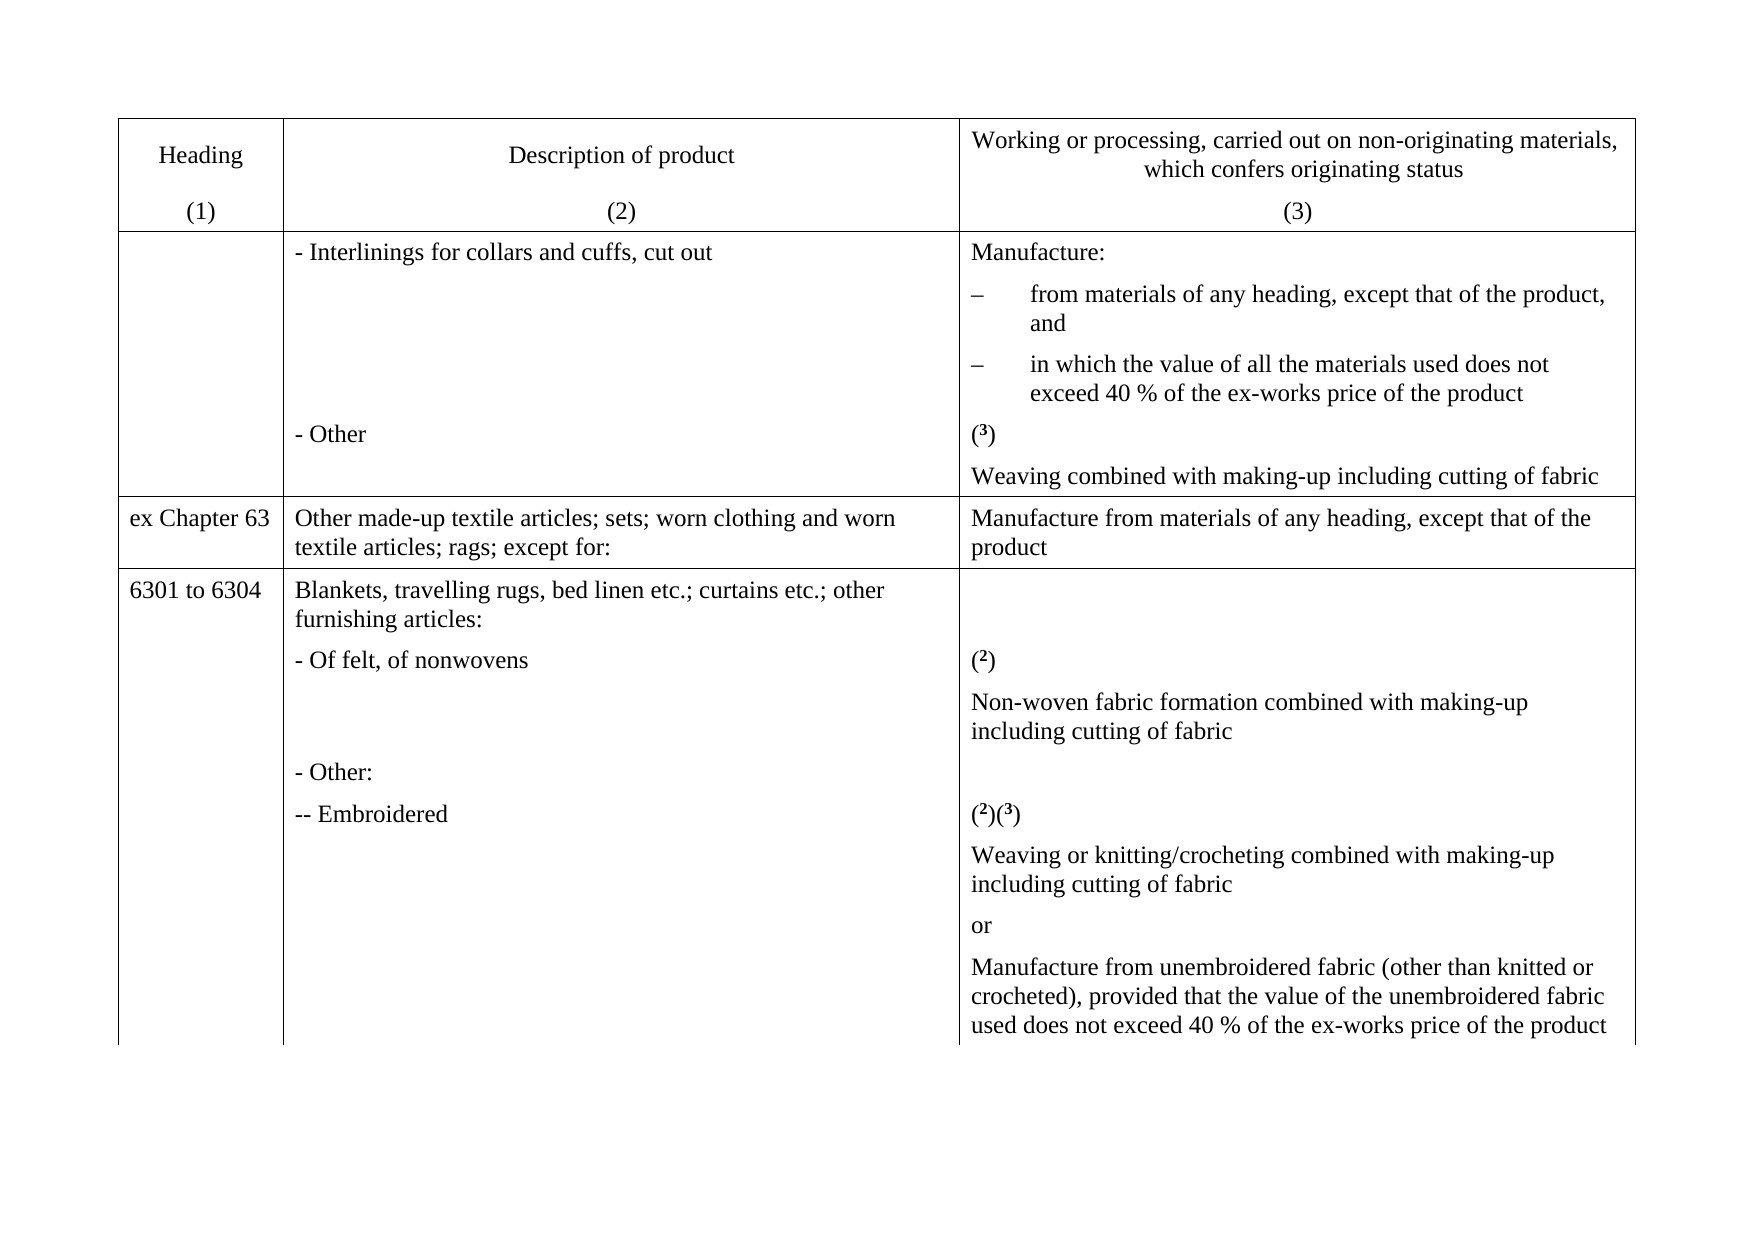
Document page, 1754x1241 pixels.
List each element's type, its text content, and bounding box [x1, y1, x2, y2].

table_cell Manufacture from materials of any heading, except that of the product [960, 497, 1635, 568]
table_cell (2)(3) Weaving or knitting/crocheting combined with making-up including cutting of fabric or Manufacture from unembroidered fabric (other than knitted or crocheted), provided that the value of the unembroidered fabric used does not exceed 40 % of the ex-works price of the product [960, 793, 1635, 1045]
table_cell (3) Weaving combined with making-up including cutting of fabric [960, 413, 1635, 496]
table_cell Blankets, travelling rugs, bed linen etc.; curtains etc.; other furnishing articles: [284, 569, 959, 639]
table_cell [119, 232, 283, 413]
table_cell [119, 413, 283, 496]
table_cell -- Embroidered [284, 793, 959, 1045]
table_cell ex Chapter 63 [119, 497, 283, 568]
table_cell [119, 639, 283, 751]
table_cell 6301 to 6304 [119, 569, 283, 639]
table_header Working or processing, carried out on non‑originating materials, which confers originating status [960, 119, 1635, 189]
table_cell [119, 793, 283, 1045]
table_cell [119, 751, 283, 792]
table_cell (2) Non-woven fabric formation combined with making-up including cutting of fabric [960, 639, 1635, 751]
table_cell (1) [119, 190, 283, 231]
table_header Description of product [284, 119, 959, 189]
table_cell - Other [284, 413, 959, 496]
table_cell - Interlinings for collars and cuffs, cut out [284, 232, 959, 413]
table_header Heading [119, 119, 283, 189]
table_cell (2) [284, 190, 959, 231]
table_cell [960, 751, 1635, 792]
table_cell (3) [960, 190, 1635, 231]
table_cell Manufacture: – from materials of any heading, except that of the product, and – in which the value of all the materials used does not exceed 40 % of the ex-works price of the product [960, 232, 1635, 413]
table_cell Other made-up textile articles; sets; worn clothing and worn textile articles; rags; except for: [284, 497, 959, 568]
table_cell - Of felt, of nonwovens [284, 639, 959, 751]
table_cell [960, 569, 1635, 639]
table_cell - Other: [284, 751, 959, 792]
